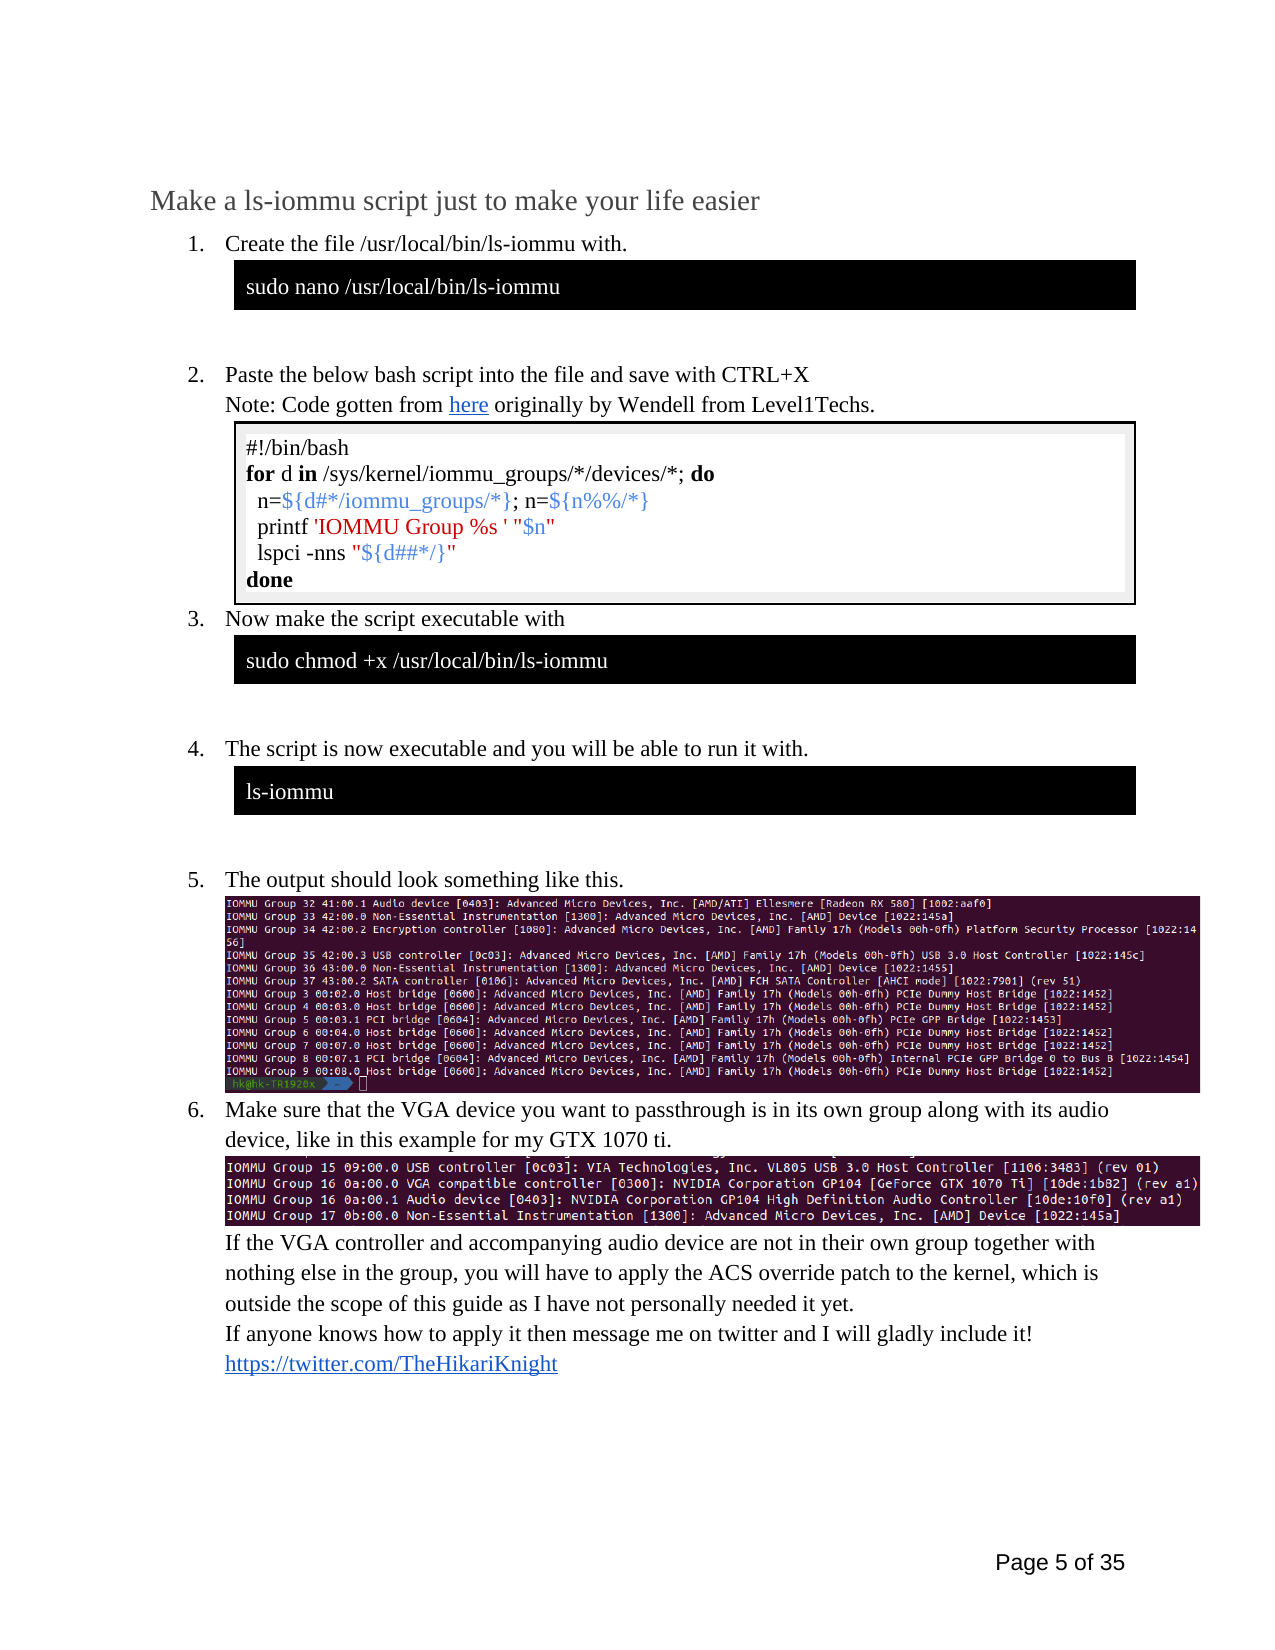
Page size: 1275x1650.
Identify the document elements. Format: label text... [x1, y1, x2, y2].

subtitle Make a ls-iommu script just to make your life easier [150, 183, 1125, 217]
list The output should look something like this. [187, 866, 1125, 896]
list Paste the below bash script into the file and save with CTRL+X Note: Code gotten from here originally by Wendell from Level1Techs. [187, 361, 1125, 418]
table_cell [236, 817, 1134, 864]
list Make sure that the VGA device you want to passthrough is in its own group along with its audio device, like in this example for my GTX 1070 ti. If the VGA controller and accompanying audio device are not in their own group together with nothing else in the group, you will have to apply the ACS override patch to the kernel, which is outside the scope of this guide as I have not personally needed it yet. If anyone knows how to apply it then message me on twitter and I will gladly include it! https://twitter.com/TheHikariKnight [187, 1096, 1125, 1376]
table_header sudo nano /usr/local/bin/ls-iommu [236, 263, 1134, 310]
table_header ls-iommu [236, 768, 1134, 815]
list Now make the script executable with [187, 604, 1125, 631]
picture [225, 1156, 1200, 1226]
table_header #!/bin/bash for d in /sys/kernel/iommu_groups/*/devices/*; do n=${d#*/iommu_groups/*}; n=${n%%/*} printf 'IOMMU Group %s ' "$n" lspci -nns "${d##*/}" done [236, 424, 1134, 602]
list Create the file /usr/local/bin/ls-iommu with. [187, 230, 1125, 257]
list The script is now executable and you will be able to run it with. [187, 735, 1125, 762]
picture [225, 896, 1200, 1093]
table_cell [236, 686, 1134, 733]
table_header sudo chmod +x /usr/local/bin/ls-iommu [236, 637, 1134, 684]
table_cell [236, 312, 1134, 359]
